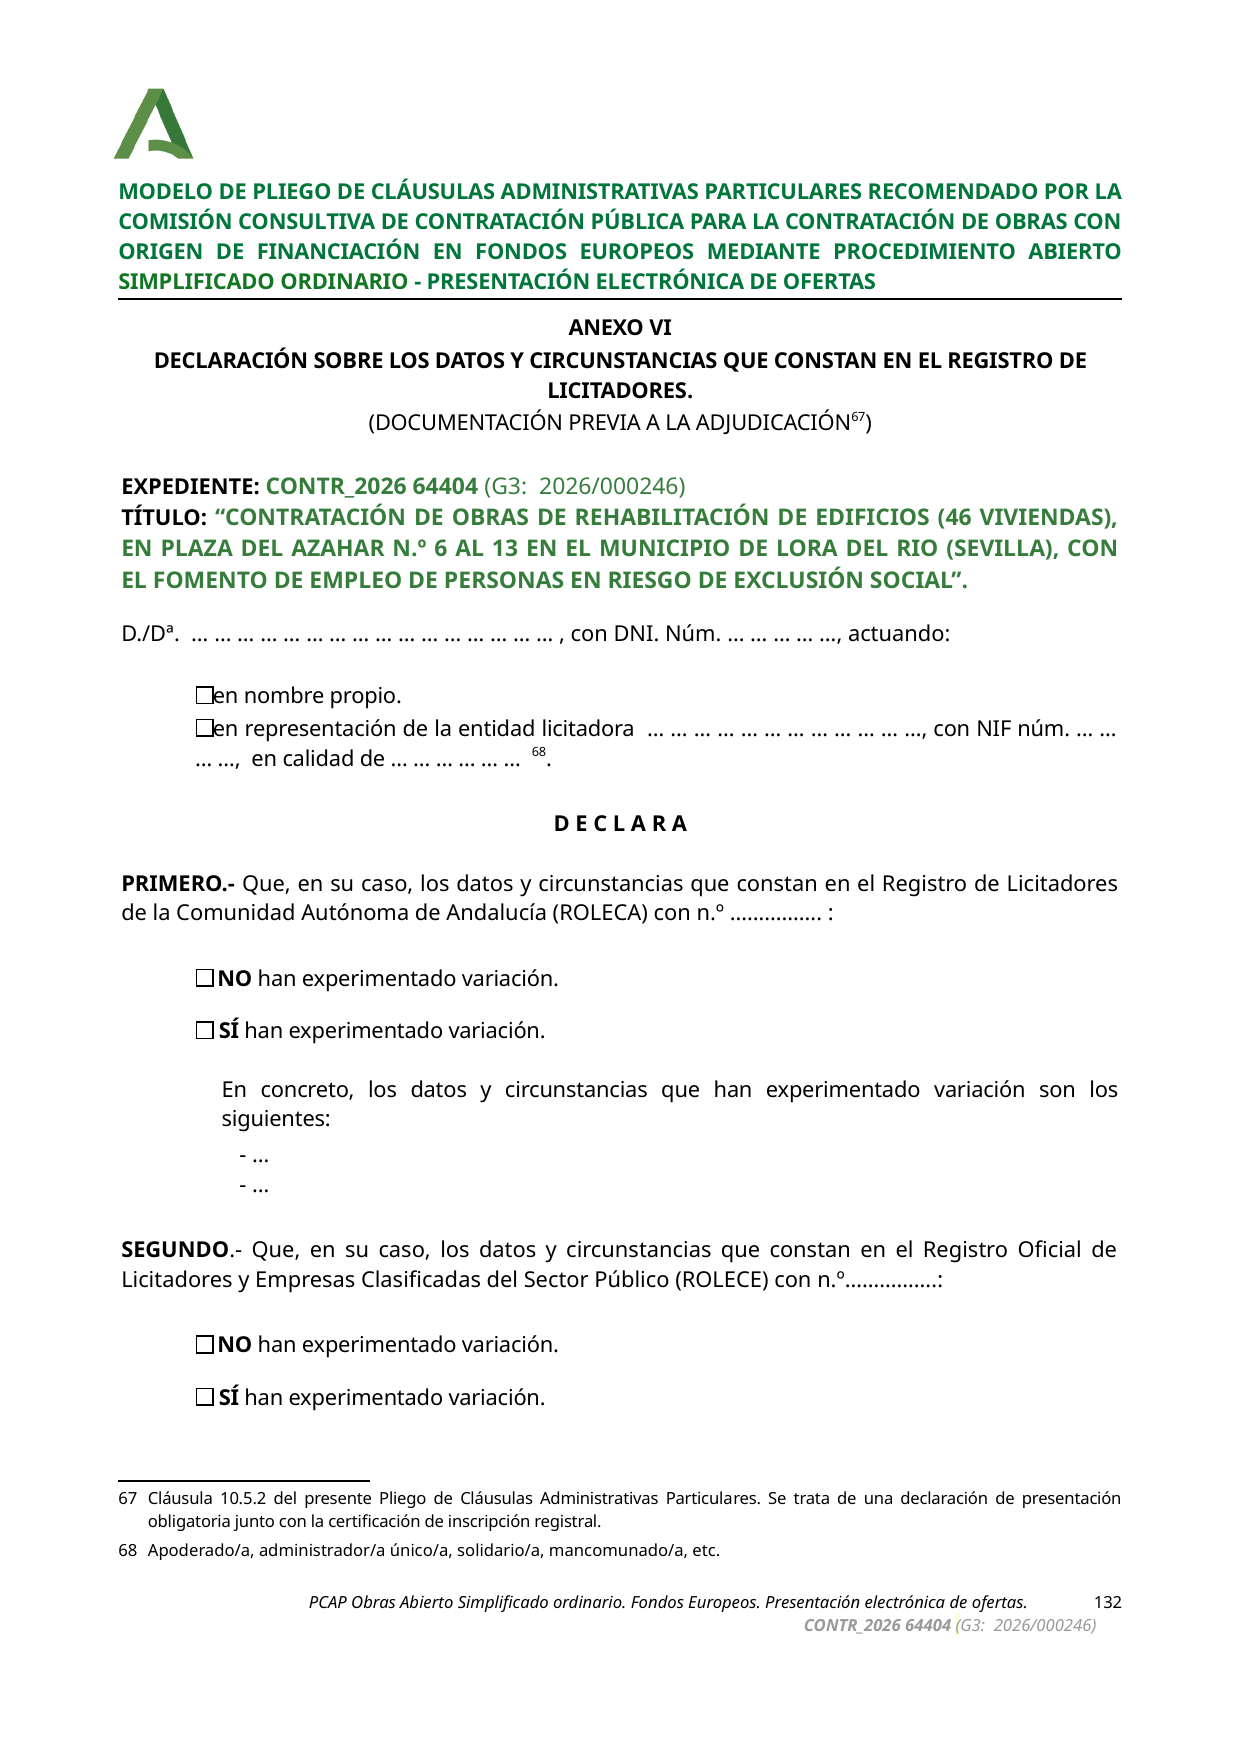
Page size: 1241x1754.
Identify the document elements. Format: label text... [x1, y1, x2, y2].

text SEGUNDO.- Que, en su caso, los datos y circunstancias que constan en el Registro Oficial de Licitadores y Empresas Clasificadas del Sector Público (ROLECE) con n.º…………….: [118, 1234, 1122, 1294]
text EXPEDIENTE: CONTR_2026 64404 (G3: 2026/000246) [118, 467, 1122, 501]
picture [109, 84, 198, 163]
text PRIMERO.- Que, en su caso, los datos y circunstancias que constan en el Registro de Licitadores de la Comunidad Autónoma de Andalucía (ROLECA) con n.º ……………. : [118, 868, 1122, 927]
text TÍTULO: “CONTRATACIÓN DE OBRAS DE REHABILITACIÓN DE EDIFICIOS (46 VIVIENDAS), EN PLAZA DEL AZAHAR N.º 6 AL 13 EN EL MUNICIPIO DE LORA DEL RIO (SEVILLA), CON EL FOMENTO DE EMPLEO DE PERSONAS EN RIESGO DE EXCLUSIÓN SOCIAL”. [118, 501, 1122, 595]
text - … [236, 1169, 1122, 1202]
text Cláusula 10.5.2 del presente Pliego de Cláusulas Administrativas Particulares. Se trata de una declaración de presentación obligatoria junto con la certificación de inscripción registral. [118, 1487, 1122, 1532]
text DECLARACIÓN SOBRE LOS DATOS Y CIRCUNSTANCIAS QUE CONSTAN EN EL REGISTRO DE LICITADORES. [118, 342, 1122, 407]
text en representación de la entidad licitadora … … … … … … … … … … … …, con NIF núm. … … … …, en calidad de … … … … … … . [192, 710, 1122, 775]
text - … [236, 1136, 1122, 1169]
text en nombre propio. [189, 680, 1122, 710]
text D E C L A R A [118, 808, 1122, 838]
text MODELO DE PLIEGO DE CLÁUSULAS ADMINISTRATIVAS PARTICULARES RECOMENDADO POR LA COMISIÓN CONSULTIVA DE CONTRATACIÓN PÚBLICA PARA LA CONTRATACIÓN DE OBRAS CON ORIGEN DE FINANCIACIÓN EN FONDOS EUROPEOS MEDIANTE PROCEDIMIENTO ABIERTO SIMPLIFICADO ORDINARIO - PRESENTACIÓN ELECTRÓNICA DE OFERTAS [118, 176, 1122, 298]
text Apoderado/a, administrador/a único/a, solidario/a, mancomunado/a, etc. [118, 1538, 1122, 1561]
text D./Dª. … … … … … … … … … … … … … … … … , con DNI. Núm. … … … … …, actuando: [118, 618, 1122, 647]
text ANEXO VI [118, 312, 1122, 342]
text NO han experimentado variación. [192, 960, 1122, 993]
text SÍ han experimentado variación. [192, 1015, 1122, 1045]
text NO han experimentado variación. [192, 1327, 1122, 1359]
text SÍ han experimentado variación. [192, 1382, 1122, 1412]
text En concreto, los datos y circunstancias que han experimentado variación son los siguientes: [218, 1071, 1122, 1136]
text (DOCUMENTACIÓN PREVIA A LA ADJUDICACIÓN) [118, 407, 1122, 437]
